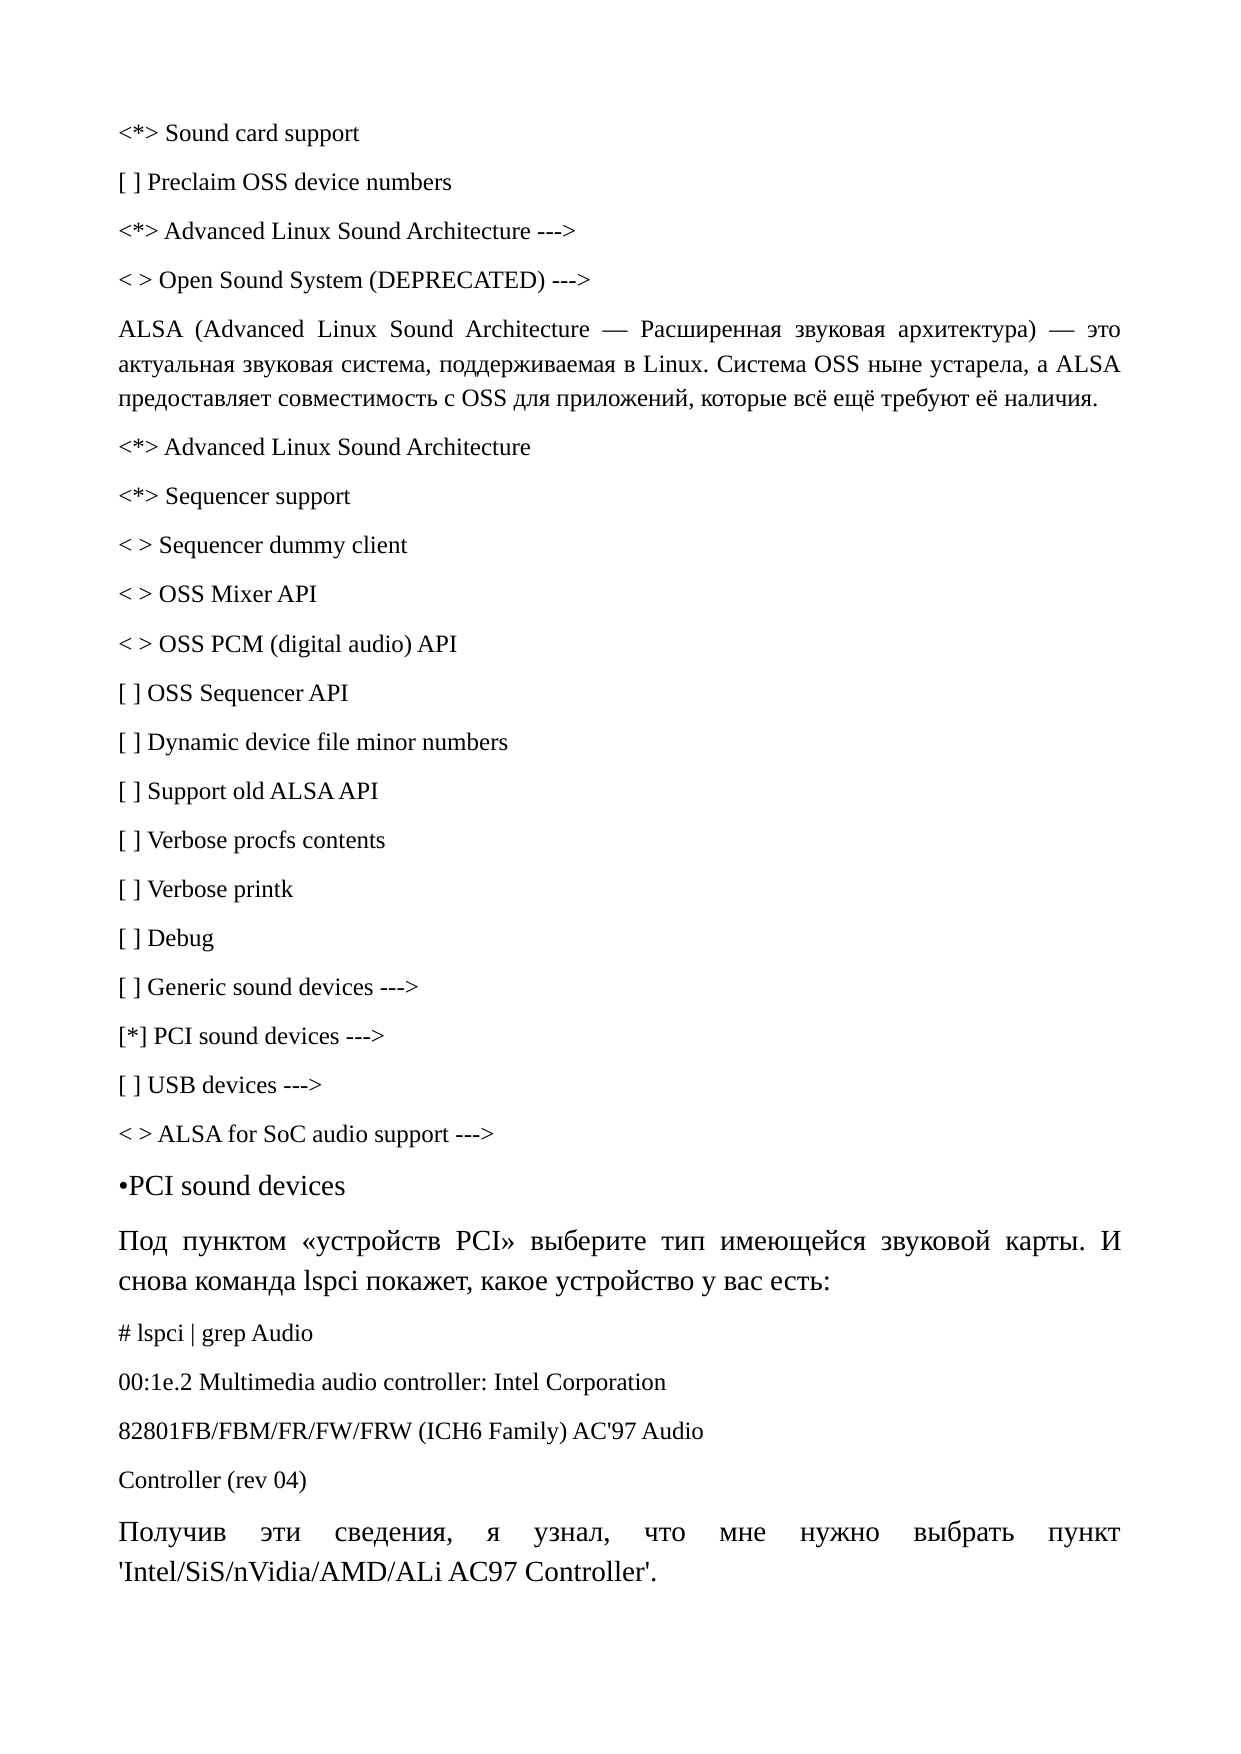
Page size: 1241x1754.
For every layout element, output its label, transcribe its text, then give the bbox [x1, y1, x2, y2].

text Controller (rev 04) [118, 1465, 1122, 1494]
text < > ALSA for SoC audio support ---> [118, 1119, 1122, 1148]
text < > Sequencer dummy client [118, 531, 1122, 559]
text < > OSS PCM (digital audio) API [118, 629, 1122, 657]
text [ ] Support old ALSA API [118, 776, 1122, 804]
text ALSA (Advanced Linux Sound Architecture — Расширенная звуковая архитектура) — это актуальная звуковая система, поддерживаемая в Linux. Система OSS ныне устарела, а ALSA предоставляет совместимость с OSS для приложений, которые всё ещё требуют её наличия. [118, 314, 1122, 412]
text # lspci | grep Audio [118, 1318, 1122, 1347]
text [*] PCI sound devices ---> [118, 1021, 1122, 1050]
text <*> Advanced Linux Sound Architecture [118, 432, 1122, 461]
text [ ] Generic sound devices ---> [118, 972, 1122, 1001]
text <*> Advanced Linux Sound Architecture ---> [118, 216, 1122, 245]
text 82801FB/FBM/FR/FW/FRW (ICH6 Family) AC'97 Audio [118, 1416, 1122, 1445]
text [ ] Verbose printk [118, 874, 1122, 903]
text [ ] USB devices ---> [118, 1070, 1122, 1099]
text •PCI sound devices [118, 1168, 1122, 1202]
text Под пунктом «устройств PCI» выберите тип имеющейся звуковой карты. И снова команда lspci покажет, какое устройство у вас есть: [118, 1223, 1122, 1297]
text [ ] OSS Sequencer API [118, 678, 1122, 706]
text <*> Sound card support [118, 118, 1122, 147]
text <*> Sequencer support [118, 481, 1122, 510]
text < > Open Sound System (DEPRECATED) ---> [118, 265, 1122, 294]
text [ ] Dynamic device file minor numbers [118, 727, 1122, 756]
text Получив эти сведения, я узнал, что мне нужно выбрать пункт 'Intel/SiS/nVidia/AMD/ALi AC97 Controller'. [118, 1514, 1122, 1588]
text [ ] Debug [118, 923, 1122, 952]
text [ ] Verbose procfs contents [118, 825, 1122, 854]
text < > OSS Mixer API [118, 579, 1122, 608]
text [ ] Preclaim OSS device numbers [118, 167, 1122, 196]
text 00:1e.2 Multimedia audio controller: Intel Corporation [118, 1367, 1122, 1396]
